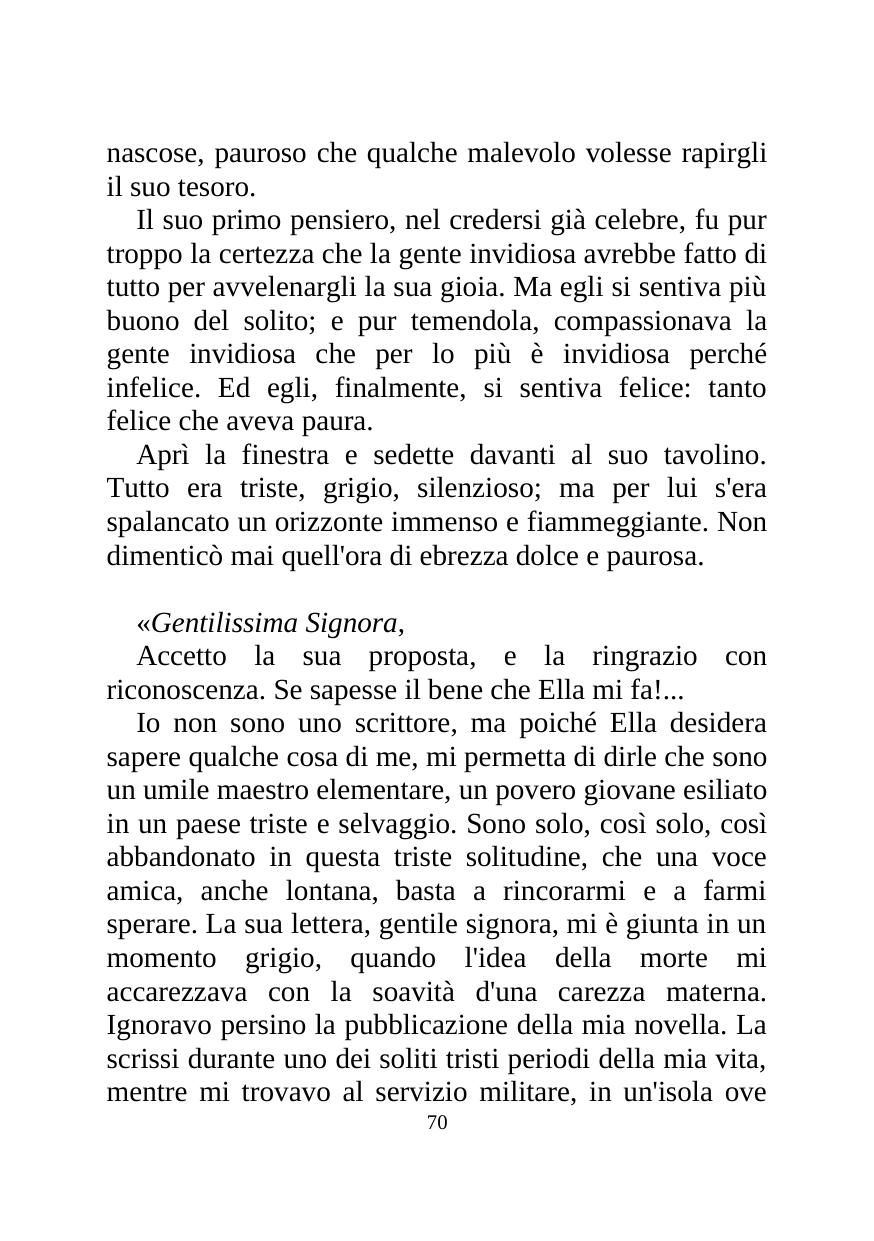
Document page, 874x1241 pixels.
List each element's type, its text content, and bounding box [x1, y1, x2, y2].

text Io non sono uno scrittore, ma poiché Ella desidera sapere qualche cosa di me, mi permetta di dirle che sono un umile maestro elementare, un povero giovane esiliato in un paese triste e selvaggio. Sono solo, così solo, così abbandonato in questa triste solitudine, che una voce amica, anche lontana, basta a rincorarmi e a farmi sperare. La sua lettera, gentile signora, mi è giunta in un momento grigio, quando l'idea della morte mi accarezzava con la soavità d'una carezza materna. Ignoravo persino la pubblicazione della mia novella. La scrissi durante uno dei soliti tristi periodi della mia vita, mentre mi trovavo al servizio militare, in un'isola ove [106, 705, 768, 1108]
text nascose, pauroso che qualche malevolo volesse rapirgli il suo tesoro. [106, 135, 768, 202]
text «Gentilissima Signora, [106, 605, 768, 638]
text Aprì la finestra e sedette davanti al suo tavolino. Tutto era triste, grigio, silenzioso; ma per lui s'era spalancato un orizzonte immenso e fiammeggiante. Non dimenticò mai quell'ora di ebrezza dolce e paurosa. [106, 437, 768, 571]
text Il suo primo pensiero, nel credersi già celebre, fu pur troppo la certezza che la gente invidiosa avrebbe fatto di tutto per avvelenargli la sua gioia. Ma egli si sentiva più buono del solito; e pur temendola, compassionava la gente invidiosa che per lo più è invidiosa perché infelice. Ed egli, finalmente, si sentiva felice: tanto felice che aveva paura. [106, 202, 768, 437]
text Accetto la sua proposta, e la ringrazio con riconoscenza. Se sapesse il bene che Ella mi fa!... [106, 638, 768, 705]
